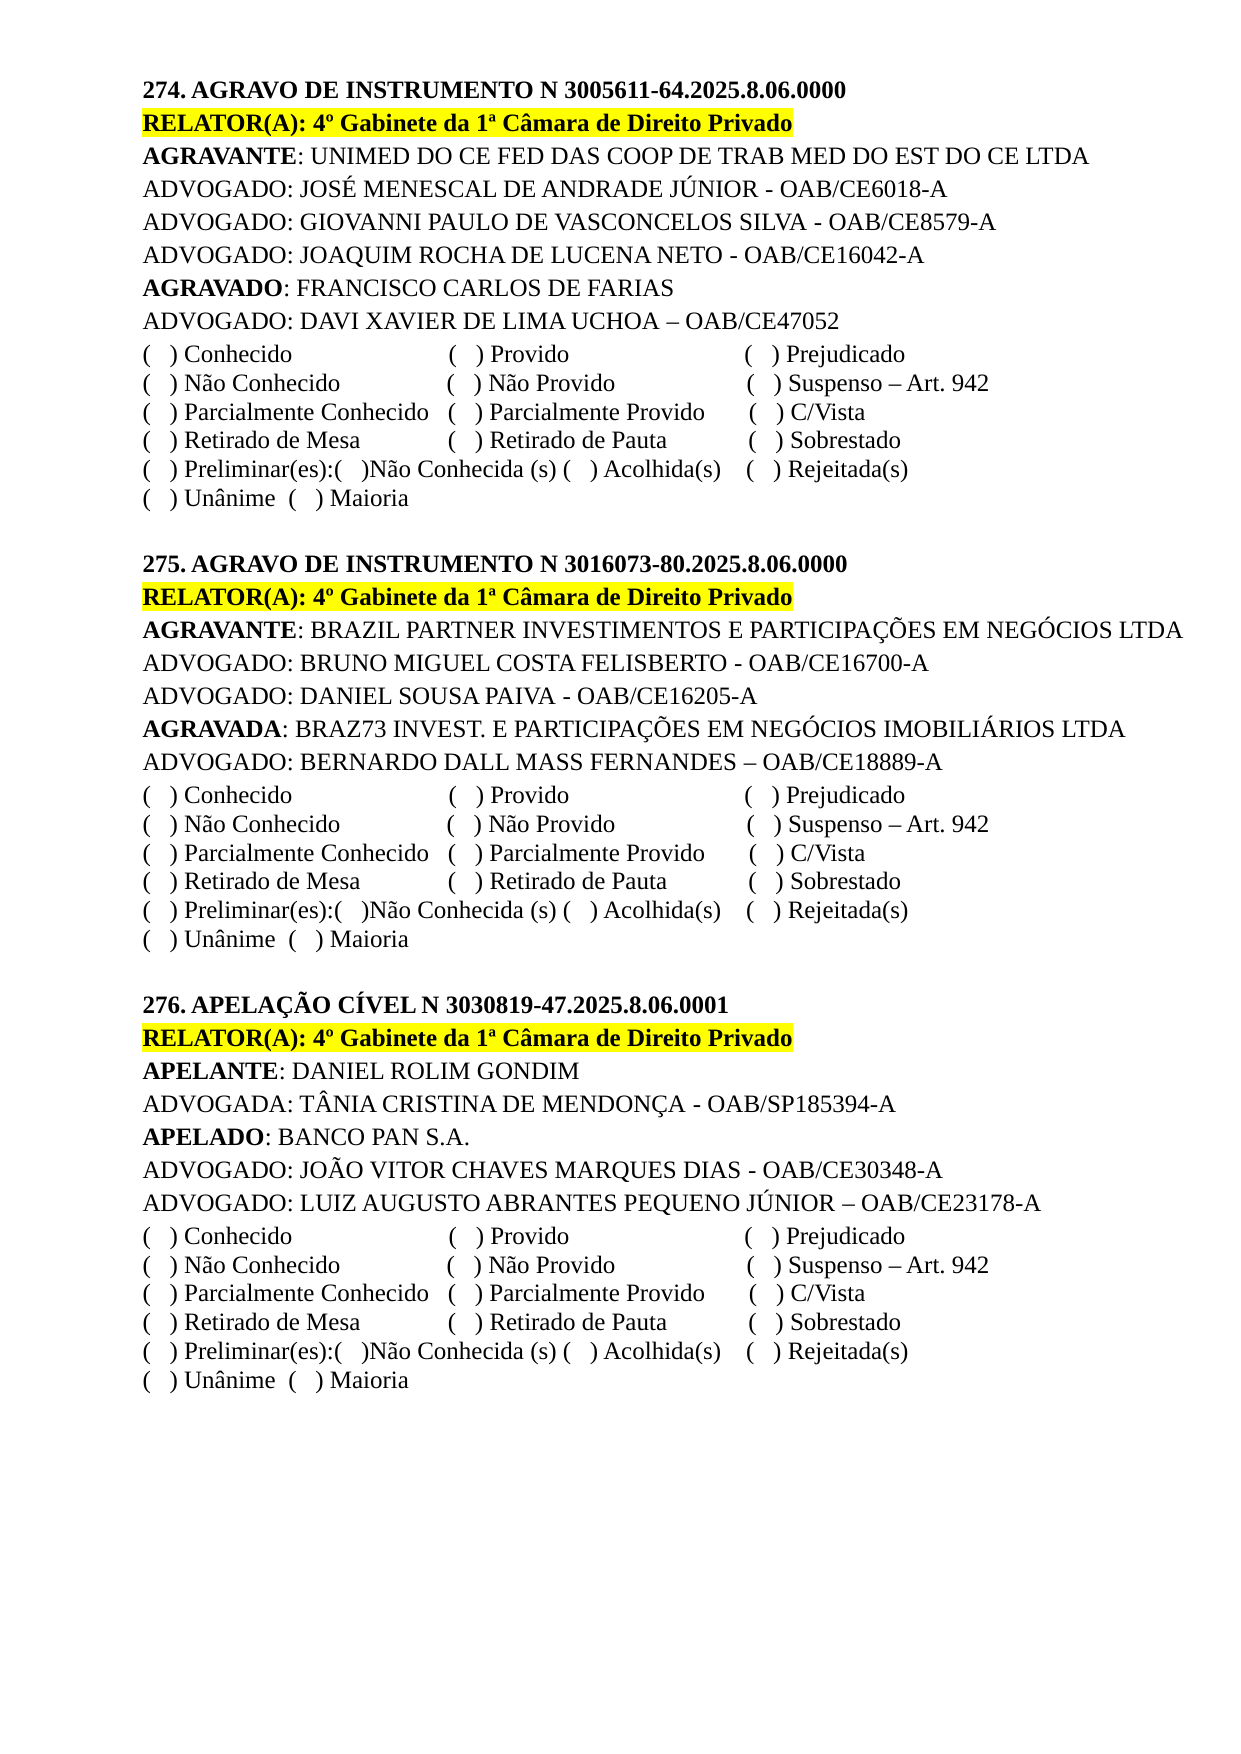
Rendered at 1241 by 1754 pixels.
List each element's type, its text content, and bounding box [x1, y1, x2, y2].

text ( ) Conhecido ( ) Provido ( ) Prejudicado [142, 1221, 1141, 1250]
text ( ) Preliminar(es):( )Não Conhecida (s) ( ) Acolhida(s) ( ) Rejeitada(s) [142, 895, 1158, 924]
text ( ) Preliminar(es):( )Não Conhecida (s) ( ) Acolhida(s) ( ) Rejeitada(s) [142, 1336, 1158, 1365]
text ( ) Não Conhecido ( ) Não Provido ( ) Suspenso – Art. 942 [142, 809, 1158, 838]
text ( ) Não Conhecido ( ) Não Provido ( ) Suspenso – Art. 942 [142, 368, 1158, 397]
text ( ) Parcialmente Conhecido ( ) Parcialmente Provido ( ) C/Vista [142, 838, 1158, 866]
text ( ) Retirado de Mesa ( ) Retirado de Pauta ( ) Sobrestado [142, 1307, 1158, 1336]
text ( ) Preliminar(es):( )Não Conhecida (s) ( ) Acolhida(s) ( ) Rejeitada(s) [142, 454, 1158, 483]
text ( ) Unânime ( ) Maioria 275. AGRAVO DE INSTRUMENTO N 3016073-80.2025.8.06.0000 RELATOR(A): 4º Gabinete da 1ª Câmara de Direito Privado AGRAVANTE: BRAZIL PARTNER INVESTIMENTOS E PARTICIPAÇÕES EM NEGÓCIOS LTDA ADVOGADO: BRUNO MIGUEL COSTA FELISBERTO - OAB/CE16700-A ADVOGADO: DANIEL SOUSA PAIVA - OAB/CE16205-A AGRAVADA: BRAZ73 INVEST. E PARTICIPAÇÕES EM NEGÓCIOS IMOBILIÁRIOS LTDA ADVOGADO: BERNARDO DALL MASS FERNANDES – OAB/CE18889-A [142, 483, 1188, 776]
text ( ) Unânime ( ) Maioria [142, 1365, 1188, 1459]
text ( ) Unânime ( ) Maioria 276. APELAÇÃO CÍVEL N 3030819-47.2025.8.06.0001 RELATOR(A): 4º Gabinete da 1ª Câmara de Direito Privado APELANTE: DANIEL ROLIM GONDIM ADVOGADA: TÂNIA CRISTINA DE MENDONÇA - OAB/SP185394-A APELADO: BANCO PAN S.A. ADVOGADO: JOÃO VITOR CHAVES MARQUES DIAS - OAB/CE30348-A ADVOGADO: LUIZ AUGUSTO ABRANTES PEQUENO JÚNIOR – OAB/CE23178-A [142, 924, 1188, 1217]
text 274. AGRAVO DE INSTRUMENTO N 3005611-64.2025.8.06.0000 RELATOR(A): 4º Gabinete da 1ª Câmara de Direito Privado AGRAVANTE: UNIMED DO CE FED DAS COOP DE TRAB MED DO EST DO CE LTDA ADVOGADO: JOSÉ MENESCAL DE ANDRADE JÚNIOR - OAB/CE6018-A ADVOGADO: GIOVANNI PAULO DE VASCONCELOS SILVA - OAB/CE8579-A ADVOGADO: JOAQUIM ROCHA DE LUCENA NETO - OAB/CE16042-A AGRAVADO: FRANCISCO CARLOS DE FARIAS ADVOGADO: DAVI XAVIER DE LIMA UCHOA – OAB/CE47052 [142, 75, 1188, 335]
text ( ) Conhecido ( ) Provido ( ) Prejudicado [142, 780, 1141, 809]
text ( ) Retirado de Mesa ( ) Retirado de Pauta ( ) Sobrestado [142, 425, 1158, 454]
text ( ) Conhecido ( ) Provido ( ) Prejudicado [142, 339, 1141, 368]
text ( ) Parcialmente Conhecido ( ) Parcialmente Provido ( ) C/Vista [142, 1278, 1158, 1307]
text ( ) Parcialmente Conhecido ( ) Parcialmente Provido ( ) C/Vista [142, 397, 1158, 425]
text ( ) Não Conhecido ( ) Não Provido ( ) Suspenso – Art. 942 [142, 1250, 1158, 1278]
text ( ) Retirado de Mesa ( ) Retirado de Pauta ( ) Sobrestado [142, 866, 1158, 895]
